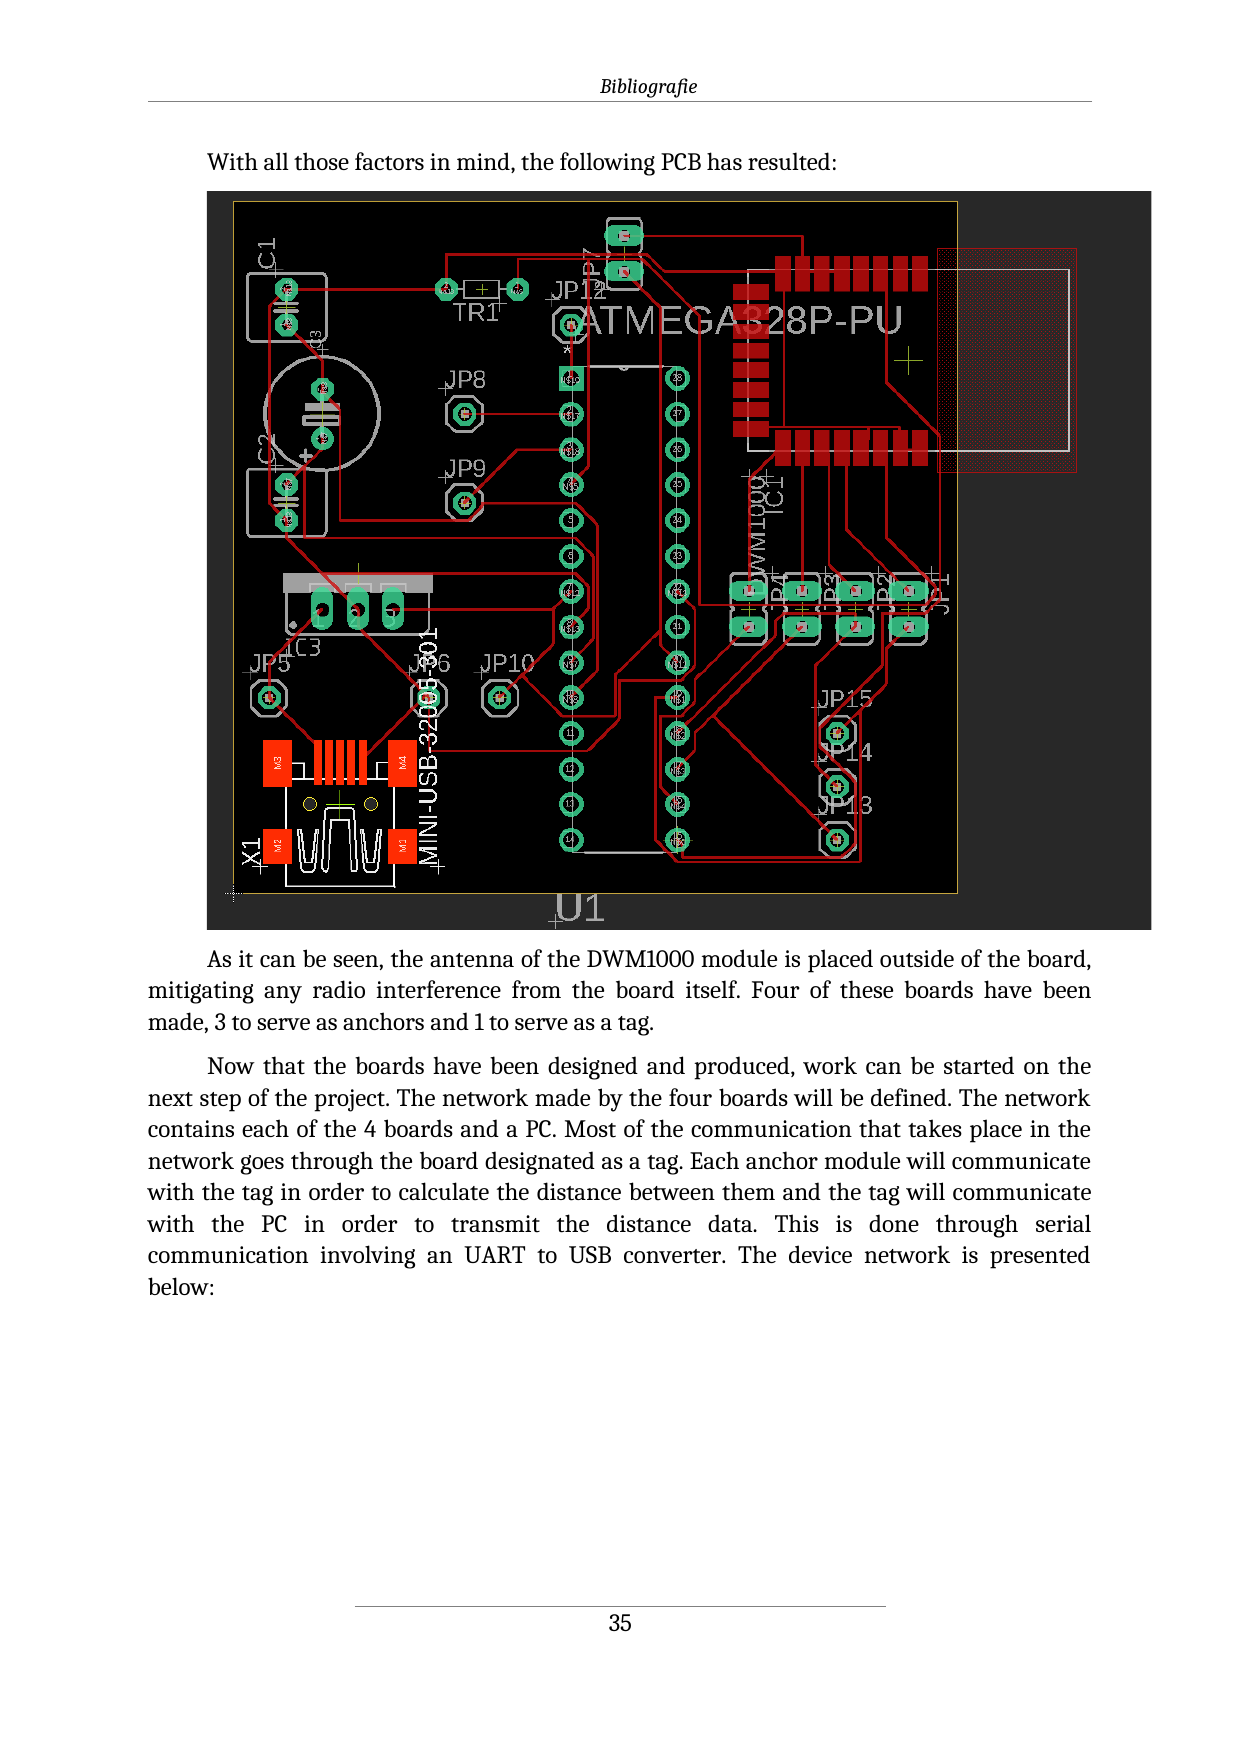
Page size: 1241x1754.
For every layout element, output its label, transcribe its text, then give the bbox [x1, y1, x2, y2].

text With all those factors in mind, the following PCB has resulted: [148, 148, 1092, 176]
text As it can be seen, the antenna of the DWM1000 module is placed outside of the board, mitigating any radio interference from the board itself. Four of these boards have been made, 3 to serve as anchors and 1 to serve as a tag. [148, 945, 1092, 1037]
text Now that the boards have been designed and produced, work can be started on the next step of the project. The network made by the four boards will be defined. The network contains each of the 4 boards and a PC. Most of the communication that takes place in the network goes through the board designated as a tag. Each anchor module will communicate with the tag in order to calculate the distance between them and the tag will communicate with the PC in order to transmit the distance data. This is done through serial communication involving an UART to USB converter. The device network is presented below: [148, 1052, 1092, 1302]
